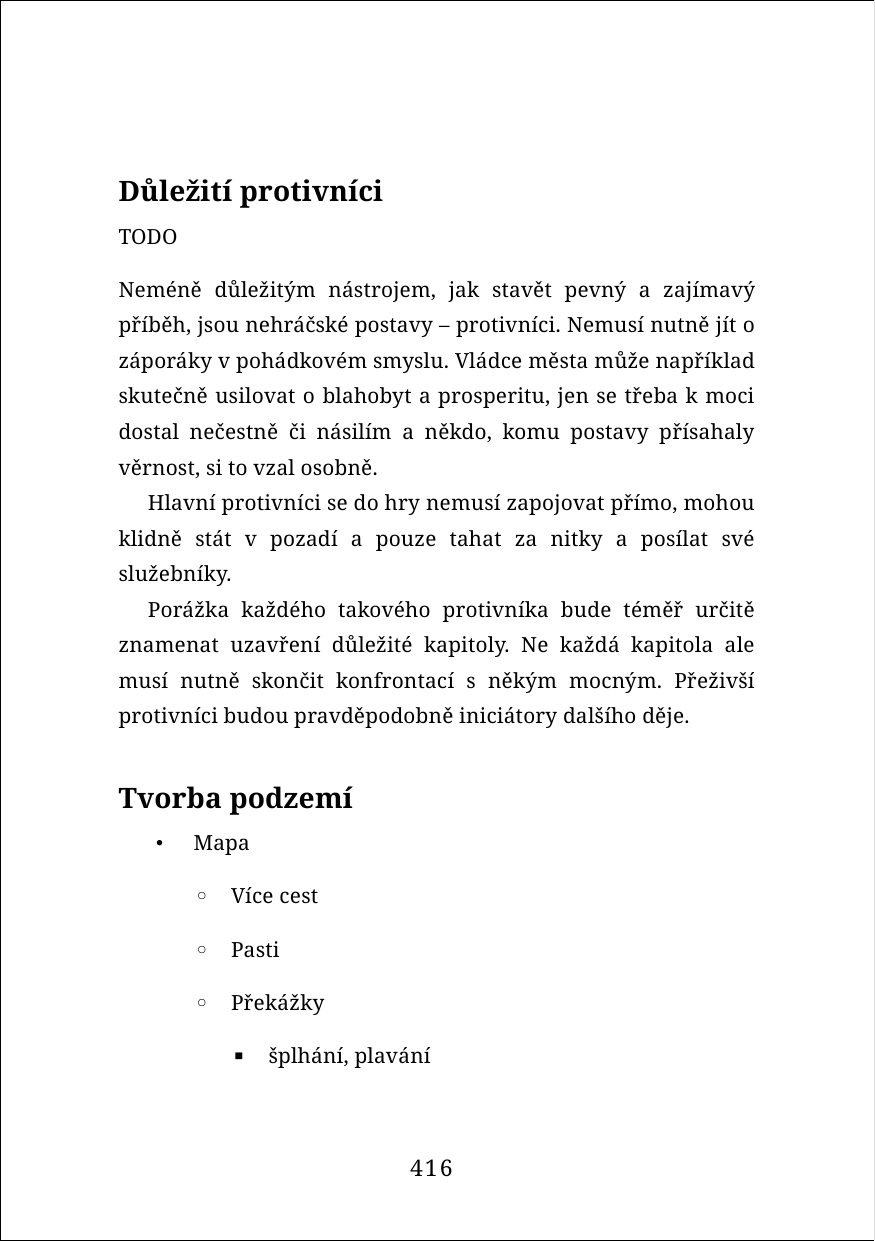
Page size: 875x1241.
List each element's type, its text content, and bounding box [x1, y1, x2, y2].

text Neméně důležitým nástrojem, jak stavět pevný a zajímavý příběh, jsou nehráčské postavy – protivníci. Nemusí nutně jít o záporáky v pohádkovém smyslu. Vládce města může například skutečně usilovat o blahobyt a prosperitu, jen se třeba k moci dostal nečestně či násilím a někdo, komu postavy přísahaly věrnost, si to vzal osobně. Hlavní protivníci se do hry nemusí zapojovat přímo, mohou klidně stát v pozadí a pouze tahat za nitky a posílat své služebníky. Porážka každého takového protivníka bude téměř určitě znamenat uzavření důležité kapitoly. Ne každá kapitola ale musí nutně skončit konfrontací s někým mocným. Přeživší protivníci budou pravděpodobně iniciátory dalšího děje. [118, 275, 756, 730]
list Překážky [193, 988, 756, 1016]
list Pasti [193, 935, 756, 963]
text TODO [118, 222, 756, 250]
list Mapa [156, 828, 756, 857]
subtitle Důležití protivníci [118, 172, 756, 210]
list Více cest [193, 882, 756, 910]
subtitle Tvorba podzemí [118, 778, 756, 817]
list šplhání, plavání [231, 1041, 756, 1070]
